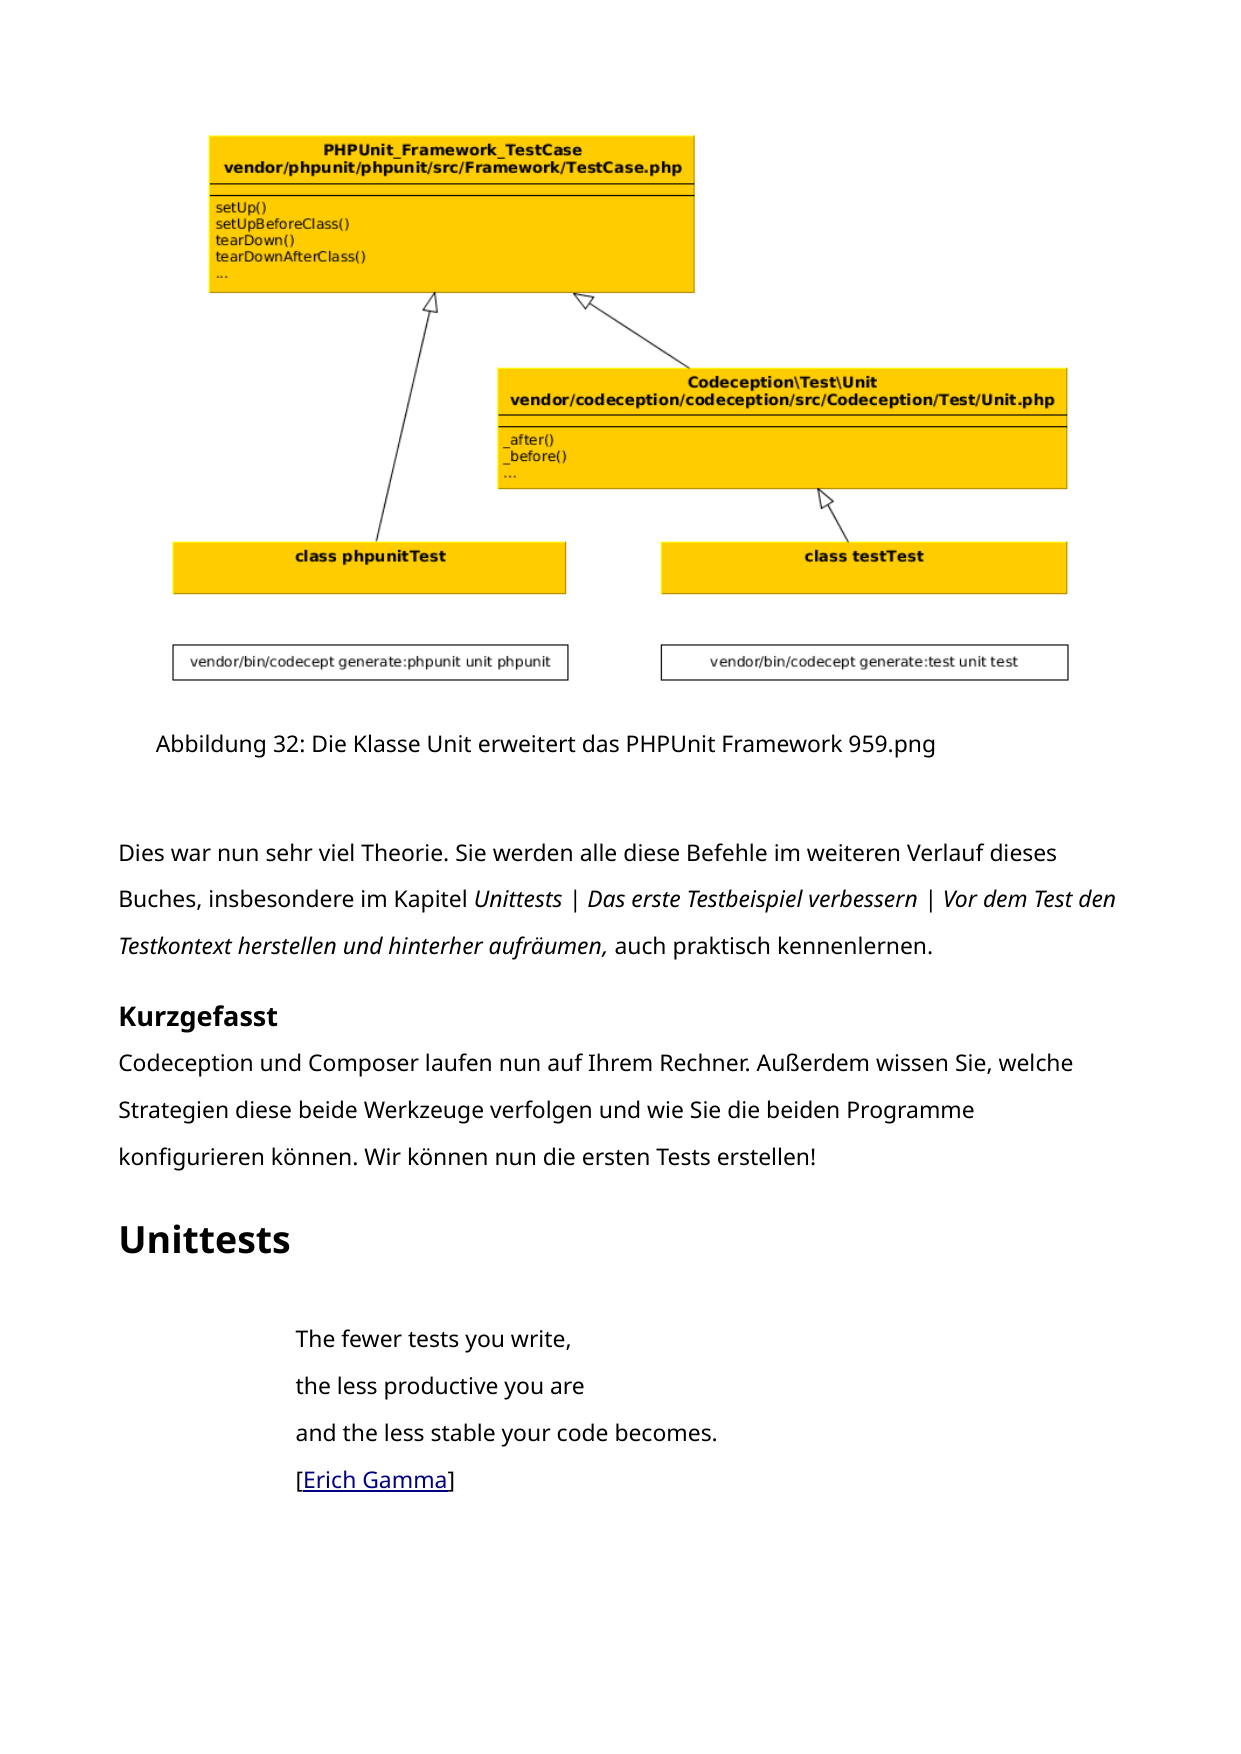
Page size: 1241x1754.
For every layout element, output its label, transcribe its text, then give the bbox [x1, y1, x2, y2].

subtitle Unittests [118, 1213, 1122, 1264]
text The fewer tests you write, the less productive you are and the less stable your code becomes. [Erich Gamma] [295, 1323, 1122, 1495]
subtitle Kurzgefasst [118, 998, 1122, 1035]
picture [155, 118, 1085, 697]
text Codeception und Composer laufen nun auf Ihrem Rechner. Außerdem wissen Sie, welche Strategien diese beide Werkzeuge verfolgen und wie Sie die beiden Programme konfigurieren können. Wir können nun die ersten Tests erstellen! [118, 1047, 1122, 1172]
text Abbildung 32: Die Klasse Unit erweitert das PHPUnit Framework 959.png [156, 697, 1084, 759]
text Dies war nun sehr viel Theorie. Sie werden alle diese Befehle im weiteren Verlauf dieses Buches, insbesondere im Kapitel Unittests | Das erste Testbeispiel verbessern | Vor dem Test den Testkontext herstellen und hinterher aufräumen, auch praktisch kennenlernen. [118, 836, 1122, 961]
